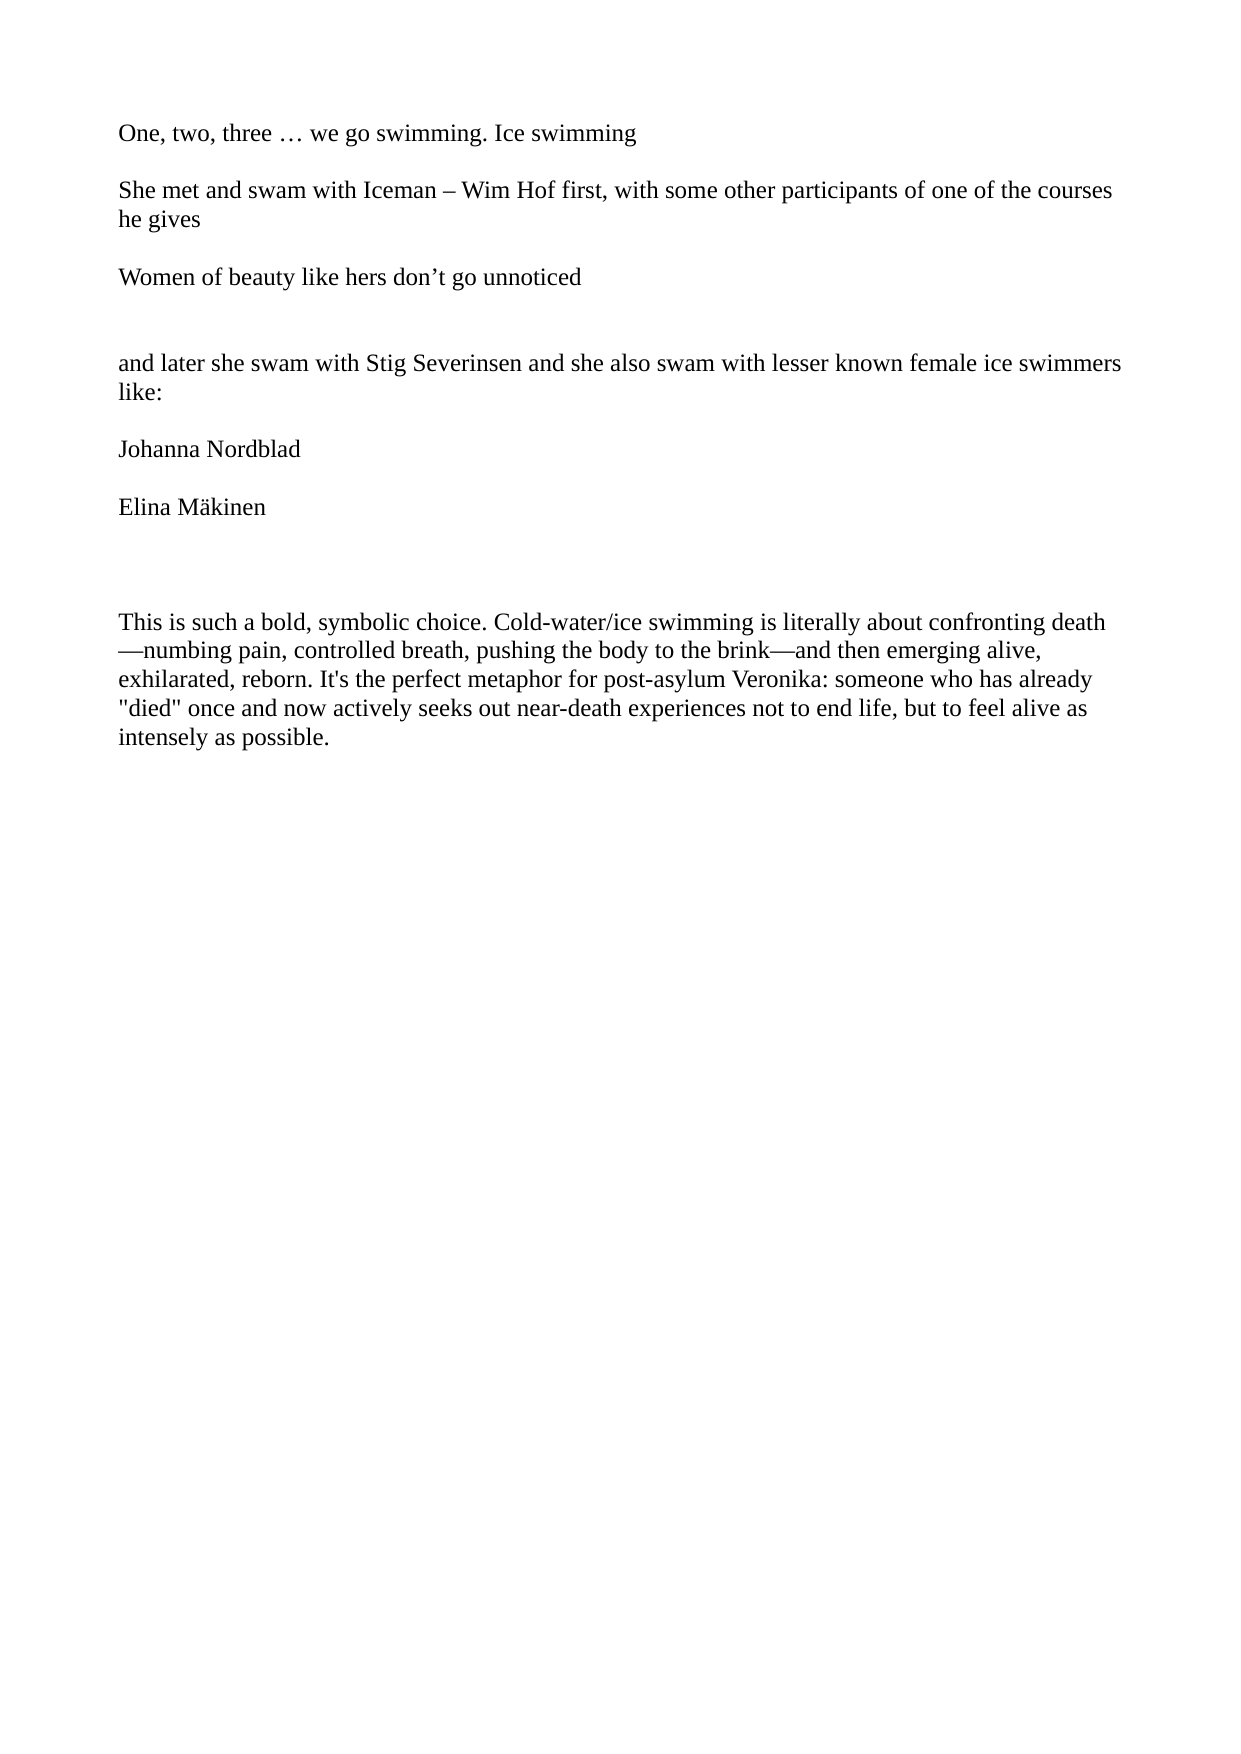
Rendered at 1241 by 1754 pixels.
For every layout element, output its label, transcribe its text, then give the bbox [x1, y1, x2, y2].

text She met and swam with Iceman – Wim Hof first, with some other participants of one of the courses he gives [118, 176, 1122, 233]
text Elina Mäkinen [118, 492, 1122, 521]
text Women of beauty like hers don’t go unnoticed [118, 262, 1122, 291]
text This is such a bold, symbolic choice. Cold-water/ice swimming is literally about confronting death—numbing pain, controlled breath, pushing the body to the brink—and then emerging alive, exhilarated, reborn. It's the perfect metaphor for post-asylum Veronika: someone who has already "died" once and now actively seeks out near-death experiences not to end life, but to feel alive as intensely as possible. [118, 607, 1122, 751]
text One, two, three … we go swimming. Ice swimming [118, 118, 1122, 147]
text and later she swam with Stig Severinsen and she also swam with lesser known female ice swimmers like: [118, 348, 1122, 406]
text Johanna Nordblad [118, 434, 1122, 463]
